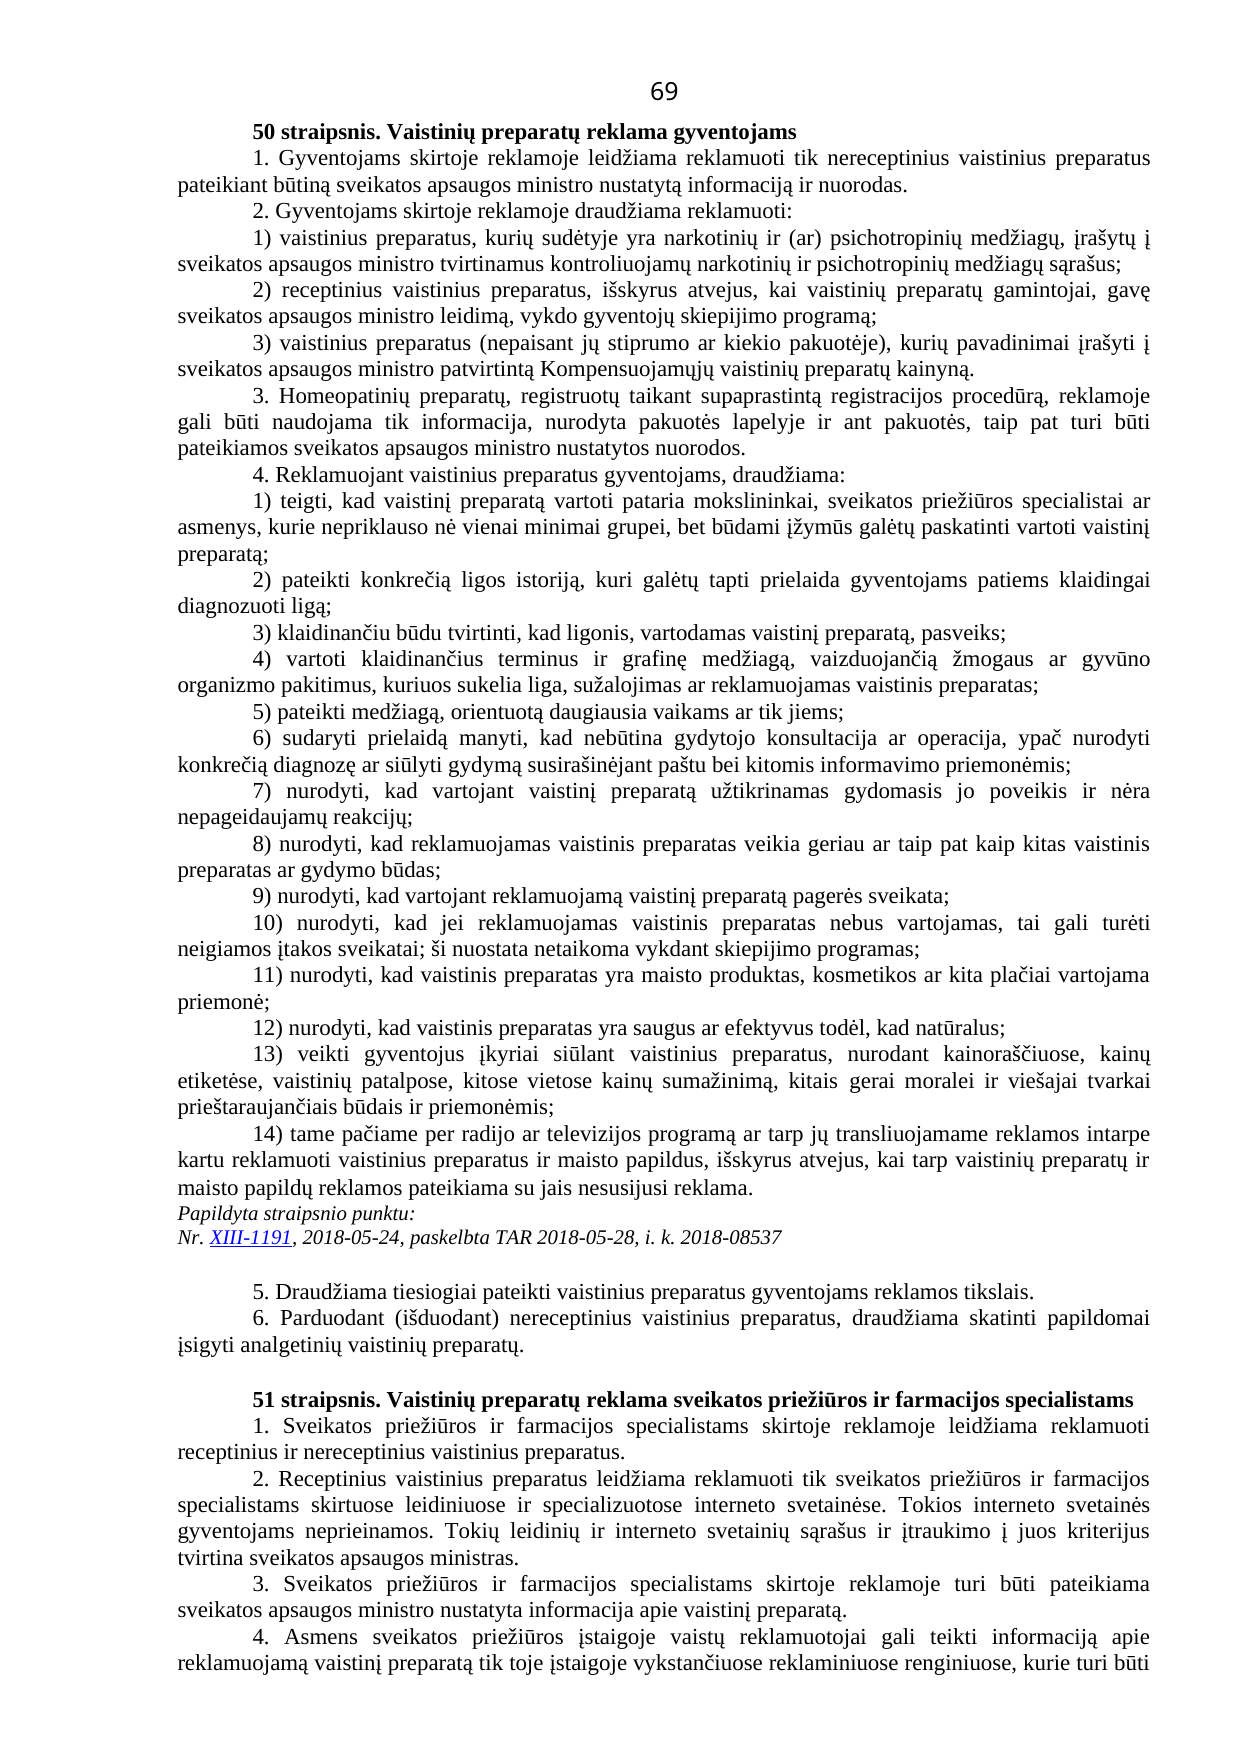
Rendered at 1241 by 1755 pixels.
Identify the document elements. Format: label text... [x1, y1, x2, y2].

text 5) pateikti medžiagą, orientuotą daugiausia vaikams ar tik jiems; [177, 698, 1152, 724]
text 4. Reklamuojant vaistinius preparatus gyventojams, draudžiama: [177, 461, 1152, 487]
text 6. Parduodant (išduodant) nereceptinius vaistinius preparatus, draudžiama skatinti papildomai įsigyti analgetinių vaistinių preparatų. [177, 1304, 1152, 1357]
text 51 straipsnis. Vaistinių preparatų reklama sveikatos priežiūros ir farmacijos specialistams [252, 1386, 1152, 1412]
text 1. Gyventojams skirtoje reklamoje leidžiama reklamuoti tik nereceptinius vaistinius preparatus pateikiant būtiną sveikatos apsaugos ministro nustatytą informaciją ir nuorodas. [177, 144, 1152, 197]
text 6) sudaryti prielaidą manyti, kad nebūtina gydytojo konsultacija ar operacija, ypač nurodyti konkrečią diagnozę ar siūlyti gydymą susirašinėjant paštu bei kitomis informavimo priemonėmis; [177, 724, 1152, 777]
text 3) klaidinančiu būdu tvirtinti, kad ligonis, vartodamas vaistinį preparatą, pasveiks; [177, 619, 1152, 645]
text 11) nurodyti, kad vaistinis preparatas yra maisto produktas, kosmetikos ar kita plačiai vartojama priemonė; [177, 961, 1152, 1014]
text 1) teigti, kad vaistinį preparatą vartoti pataria mokslininkai, sveikatos priežiūros specialistai ar asmenys, kurie nepriklauso nė vienai minimai grupei, bet būdami įžymūs galėtų paskatinti vartoti vaistinį preparatą; [177, 487, 1152, 566]
text Papildyta straipsnio punktu: [177, 1201, 1152, 1225]
text 3. Homeopatinių preparatų, registruotų taikant supaprastintą registracijos procedūrą, reklamoje gali būti naudojama tik informacija, nurodyta pakuotės lapelyje ir ant pakuotės, taip pat turi būti pateikiamos sveikatos apsaugos ministro nustatytos nuorodos. [177, 382, 1152, 461]
text 50 straipsnis. Vaistinių preparatų reklama gyventojams [177, 118, 1152, 144]
text 3. Sveikatos priežiūros ir farmacijos specialistams skirtoje reklamoje turi būti pateikiama sveikatos apsaugos ministro nustatyta informacija apie vaistinį preparatą. [177, 1570, 1152, 1623]
text 9) nurodyti, kad vartojant reklamuojamą vaistinį preparatą pagerės sveikata; [177, 882, 1152, 909]
text 8) nurodyti, kad reklamuojamas vaistinis preparatas veikia geriau ar taip pat kaip kitas vaistinis preparatas ar gydymo būdas; [177, 830, 1152, 882]
text 12) nurodyti, kad vaistinis preparatas yra saugus ar efektyvus todėl, kad natūralus; [177, 1014, 1152, 1041]
text 10) nurodyti, kad jei reklamuojamas vaistinis preparatas nebus vartojamas, tai gali turėti neigiamos įtakos sveikatai; ši nuostata netaikoma vykdant skiepijimo programas; [177, 909, 1152, 961]
text 4. Asmens sveikatos priežiūros įstaigoje vaistų reklamuotojai gali teikti informaciją apie reklamuojamą vaistinį preparatą tik toje įstaigoje vykstančiuose reklaminiuose renginiuose, kurie turi būti [177, 1623, 1152, 1676]
text 1) vaistinius preparatus, kurių sudėtyje yra narkotinių ir (ar) psichotropinių medžiagų, įrašytų į sveikatos apsaugos ministro tvirtinamus kontroliuojamų narkotinių ir psichotropinių medžiagų sąrašus; [177, 223, 1152, 276]
text 5. Draudžiama tiesiogiai pateikti vaistinius preparatus gyventojams reklamos tikslais. [177, 1278, 1152, 1304]
text 4) vartoti klaidinančius terminus ir grafinę medžiagą, vaizduojančią žmogaus ar gyvūno organizmo pakitimus, kuriuos sukelia liga, sužalojimas ar reklamuojamas vaistinis preparatas; [177, 645, 1152, 698]
text 2) pateikti konkrečią ligos istoriją, kuri galėtų tapti prielaida gyventojams patiems klaidingai diagnozuoti ligą; [177, 566, 1152, 619]
text Nr. XIII-1191, 2018-05-24, paskelbta TAR 2018-05-28, i. k. 2018-08537 [177, 1225, 1152, 1249]
text 7) nurodyti, kad vartojant vaistinį preparatą užtikrinamas gydomasis jo poveikis ir nėra nepageidaujamų reakcijų; [177, 777, 1152, 830]
text 2. Receptinius vaistinius preparatus leidžiama reklamuoti tik sveikatos priežiūros ir farmacijos specialistams skirtuose leidiniuose ir specializuotose interneto svetainėse. Tokios interneto svetainės gyventojams neprieinamos. Tokių leidinių ir interneto svetainių sąrašus ir įtraukimo į juos kriterijus tvirtina sveikatos apsaugos ministras. [177, 1465, 1152, 1570]
text 13) veikti gyventojus įkyriai siūlant vaistinius preparatus, nurodant kainoraščiuose, kainų etiketėse, vaistinių patalpose, kitose vietose kainų sumažinimą, kitais gerai moralei ir viešajai tvarkai prieštaraujančiais būdais ir priemonėmis; [177, 1041, 1152, 1119]
text 1. Sveikatos priežiūros ir farmacijos specialistams skirtoje reklamoje leidžiama reklamuoti receptinius ir nereceptinius vaistinius preparatus. [177, 1412, 1152, 1465]
text 2. Gyventojams skirtoje reklamoje draudžiama reklamuoti: [177, 197, 1152, 223]
text 14) tame pačiame per radijo ar televizijos programą ar tarp jų transliuojamame reklamos intarpe kartu reklamuoti vaistinius preparatus ir maisto papildus, išskyrus atvejus, kai tarp vaistinių preparatų ir maisto papildų reklamos pateikiama su jais nesusijusi reklama. [177, 1119, 1152, 1201]
text 2) receptinius vaistinius preparatus, išskyrus atvejus, kai vaistinių preparatų gamintojai, gavę sveikatos apsaugos ministro leidimą, vykdo gyventojų skiepijimo programą; [177, 276, 1152, 329]
text 3) vaistinius preparatus (nepaisant jų stiprumo ar kiekio pakuotėje), kurių pavadinimai įrašyti į sveikatos apsaugos ministro patvirtintą Kompensuojamųjų vaistinių preparatų kainyną. [177, 329, 1152, 382]
